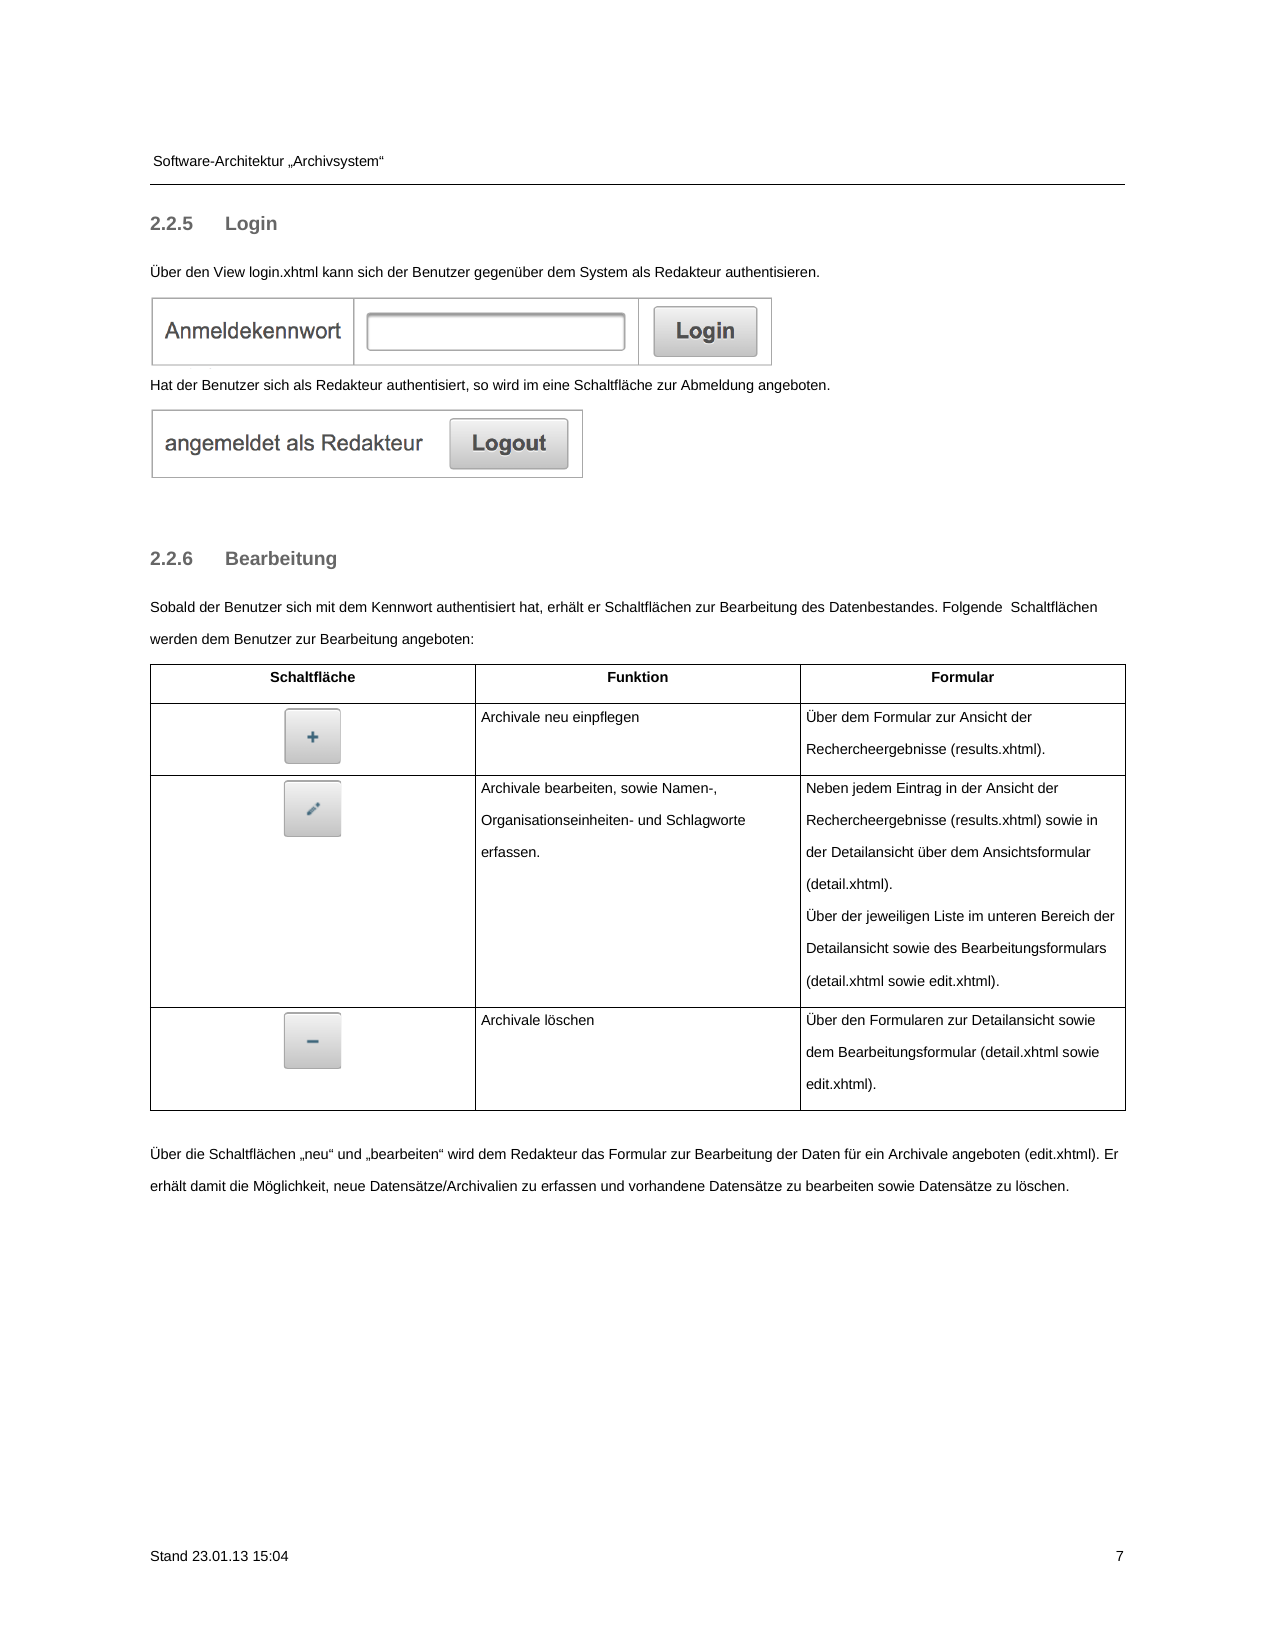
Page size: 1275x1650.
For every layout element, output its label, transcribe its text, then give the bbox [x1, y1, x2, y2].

table_cell Über dem Formular zur Ansicht der Rechercheergebnisse (results.xhtml). [801, 704, 1125, 775]
text Über den View login.xhtml kann sich der Benutzer gegenüber dem System als Redakteur authentisieren. [150, 264, 1125, 292]
table_cell Über den Formularen zur Detailansicht sowie dem Bearbeitungsformular (detail.xhtml sowie edit.xhtml). [801, 1008, 1125, 1110]
table_cell [151, 704, 475, 775]
subtitle Login [150, 213, 1125, 251]
table_cell Neben jedem Eintrag in der Ansicht der Rechercheergebnisse (results.xhtml) sowie in der Detailansicht über dem Ansichtsformular (detail.xhtml). Über der jeweiligen Liste im unteren Bereich der Detailansicht sowie des Bearbeitungsformulars (detail.xhtml sowie edit.xhtml). [801, 776, 1125, 1007]
table_cell [151, 1013, 475, 1110]
text Über die Schaltflächen „neu“ und „bearbeiten“ wird dem Redakteur das Formular zur Bearbeitung der Daten für ein Archivale angeboten (edit.xhtml). Er erhält damit die Möglichkeit, neue Datensätze/Archivalien zu erfassen und vorhandene Datensätze zu bearbeiten sowie Datensätze zu löschen. [150, 1147, 1125, 1207]
table_cell Archivale löschen [476, 1008, 800, 1110]
table_header Formular [801, 665, 1125, 703]
table_header Funktion [476, 665, 800, 703]
picture [283, 780, 342, 837]
picture [150, 408, 584, 479]
subtitle Bearbeitung [150, 548, 1125, 586]
text Sobald der Benutzer sich mit dem Kennwort authentisiert hat, erhält er Schaltflächen zur Bearbeitung des Datenbestandes. Folgende Schaltflächen werden dem Benutzer zur Bearbeitung angeboten: [150, 599, 1125, 659]
table_cell [151, 1008, 475, 1012]
table_header Schaltfläche [151, 665, 475, 703]
table_cell [151, 776, 475, 1007]
table_cell Archivale bearbeiten, sowie Namen-, Organisationseinheiten- und Schlagworte erfassen. [476, 776, 800, 1007]
picture [284, 708, 341, 764]
text Hat der Benutzer sich als Redakteur authentisiert, so wird im eine Schaltfläche zur Abmeldung angeboten. [150, 377, 1125, 405]
table_cell Archivale neu einpflegen [476, 704, 800, 775]
picture [150, 296, 773, 369]
picture [283, 1012, 342, 1069]
